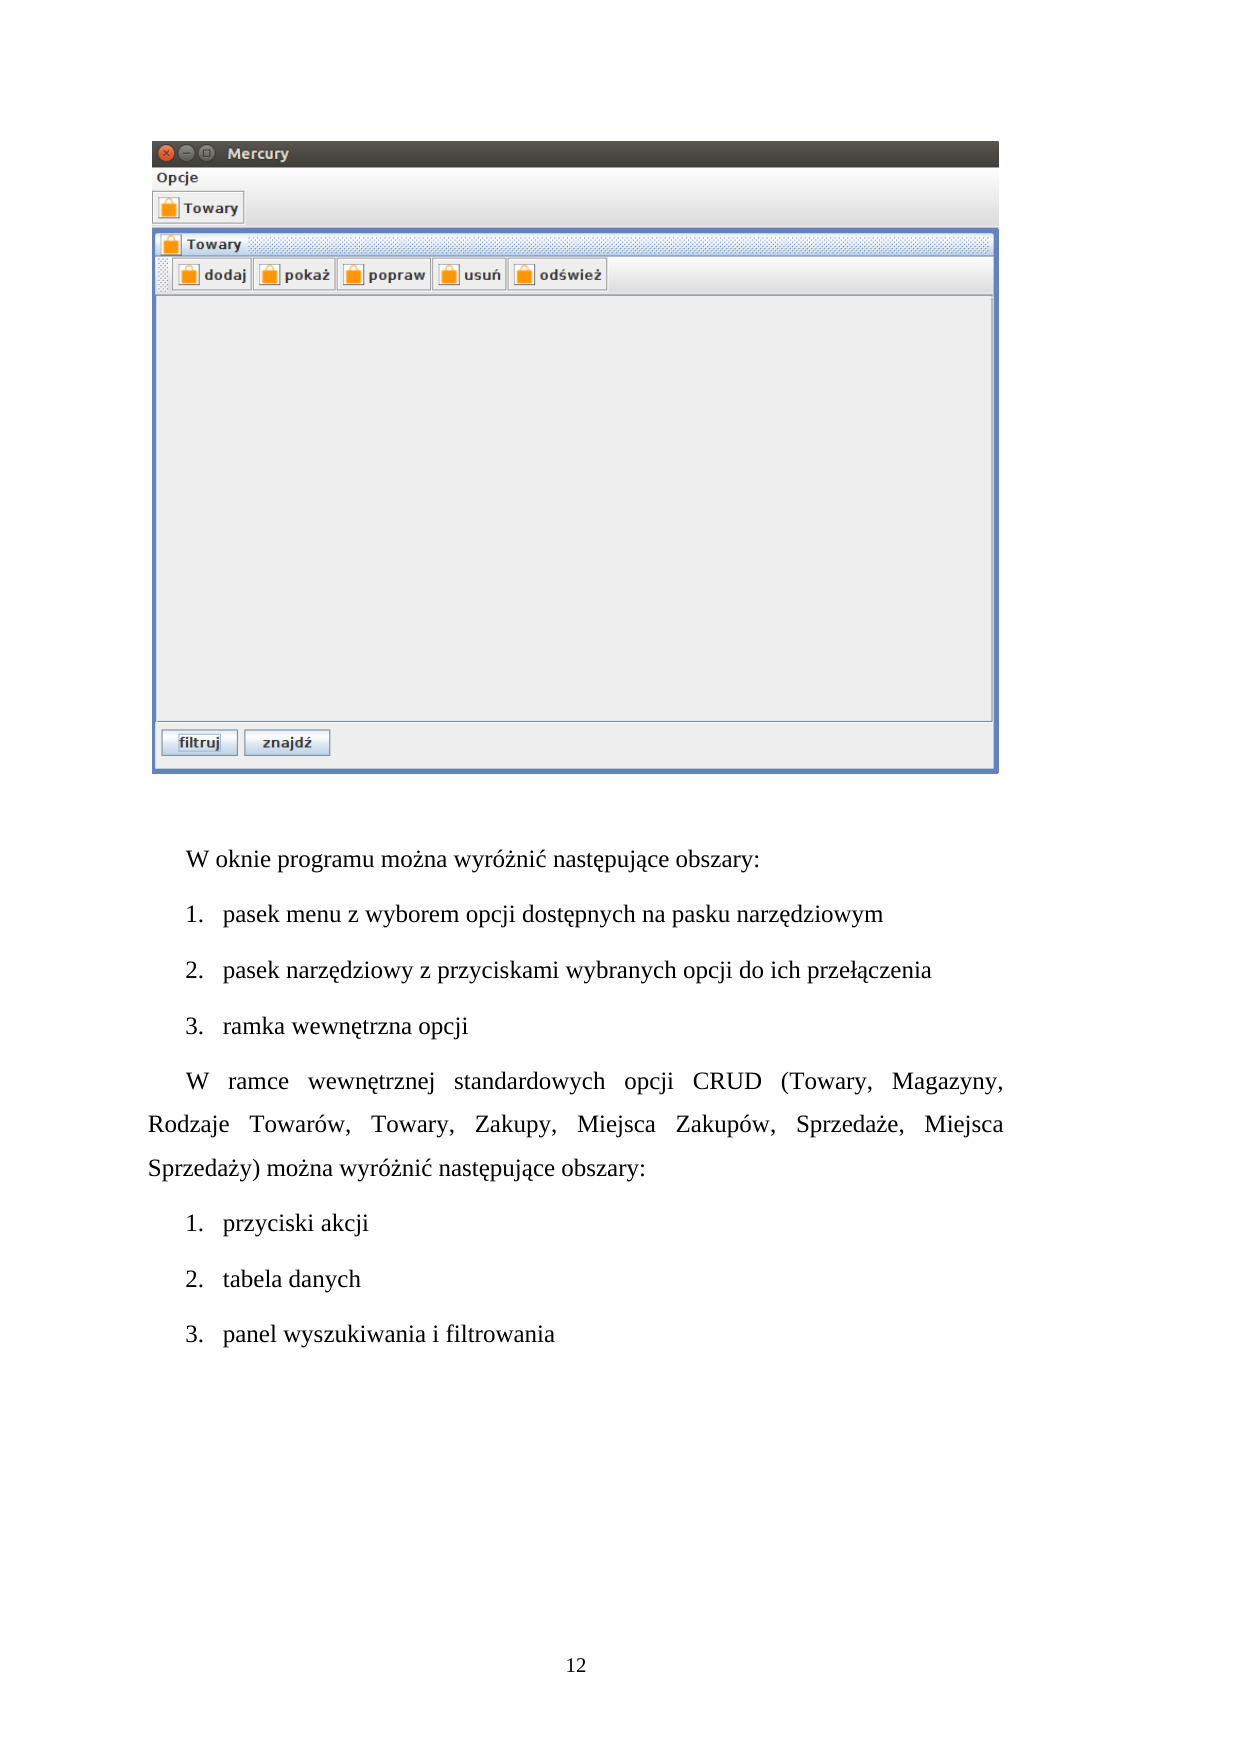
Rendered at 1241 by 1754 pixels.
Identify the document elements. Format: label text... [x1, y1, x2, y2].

list przyciski akcji [185, 1208, 1004, 1237]
text W ramce wewnętrznej standardowych opcji CRUD (Towary, Magazyny, Rodzaje Towarów, Towary, Zakupy, Miejsca Zakupów, Sprzedaże, Miejsca Sprzedaży) można wyróżnić następujące obszary: [148, 1066, 1004, 1181]
list tabela danych [185, 1264, 1004, 1293]
list pasek menu z wyborem opcji dostępnych na pasku narzędziowym [185, 899, 1004, 928]
list panel wyszukiwania i filtrowania [185, 1319, 1004, 1348]
picture [152, 141, 999, 774]
list ramka wewnętrzna opcji [185, 1011, 1004, 1039]
text W oknie programu można wyróżnić następujące obszary: [148, 844, 1004, 873]
list pasek narzędziowy z przyciskami wybranych opcji do ich przełączenia [185, 955, 1004, 984]
